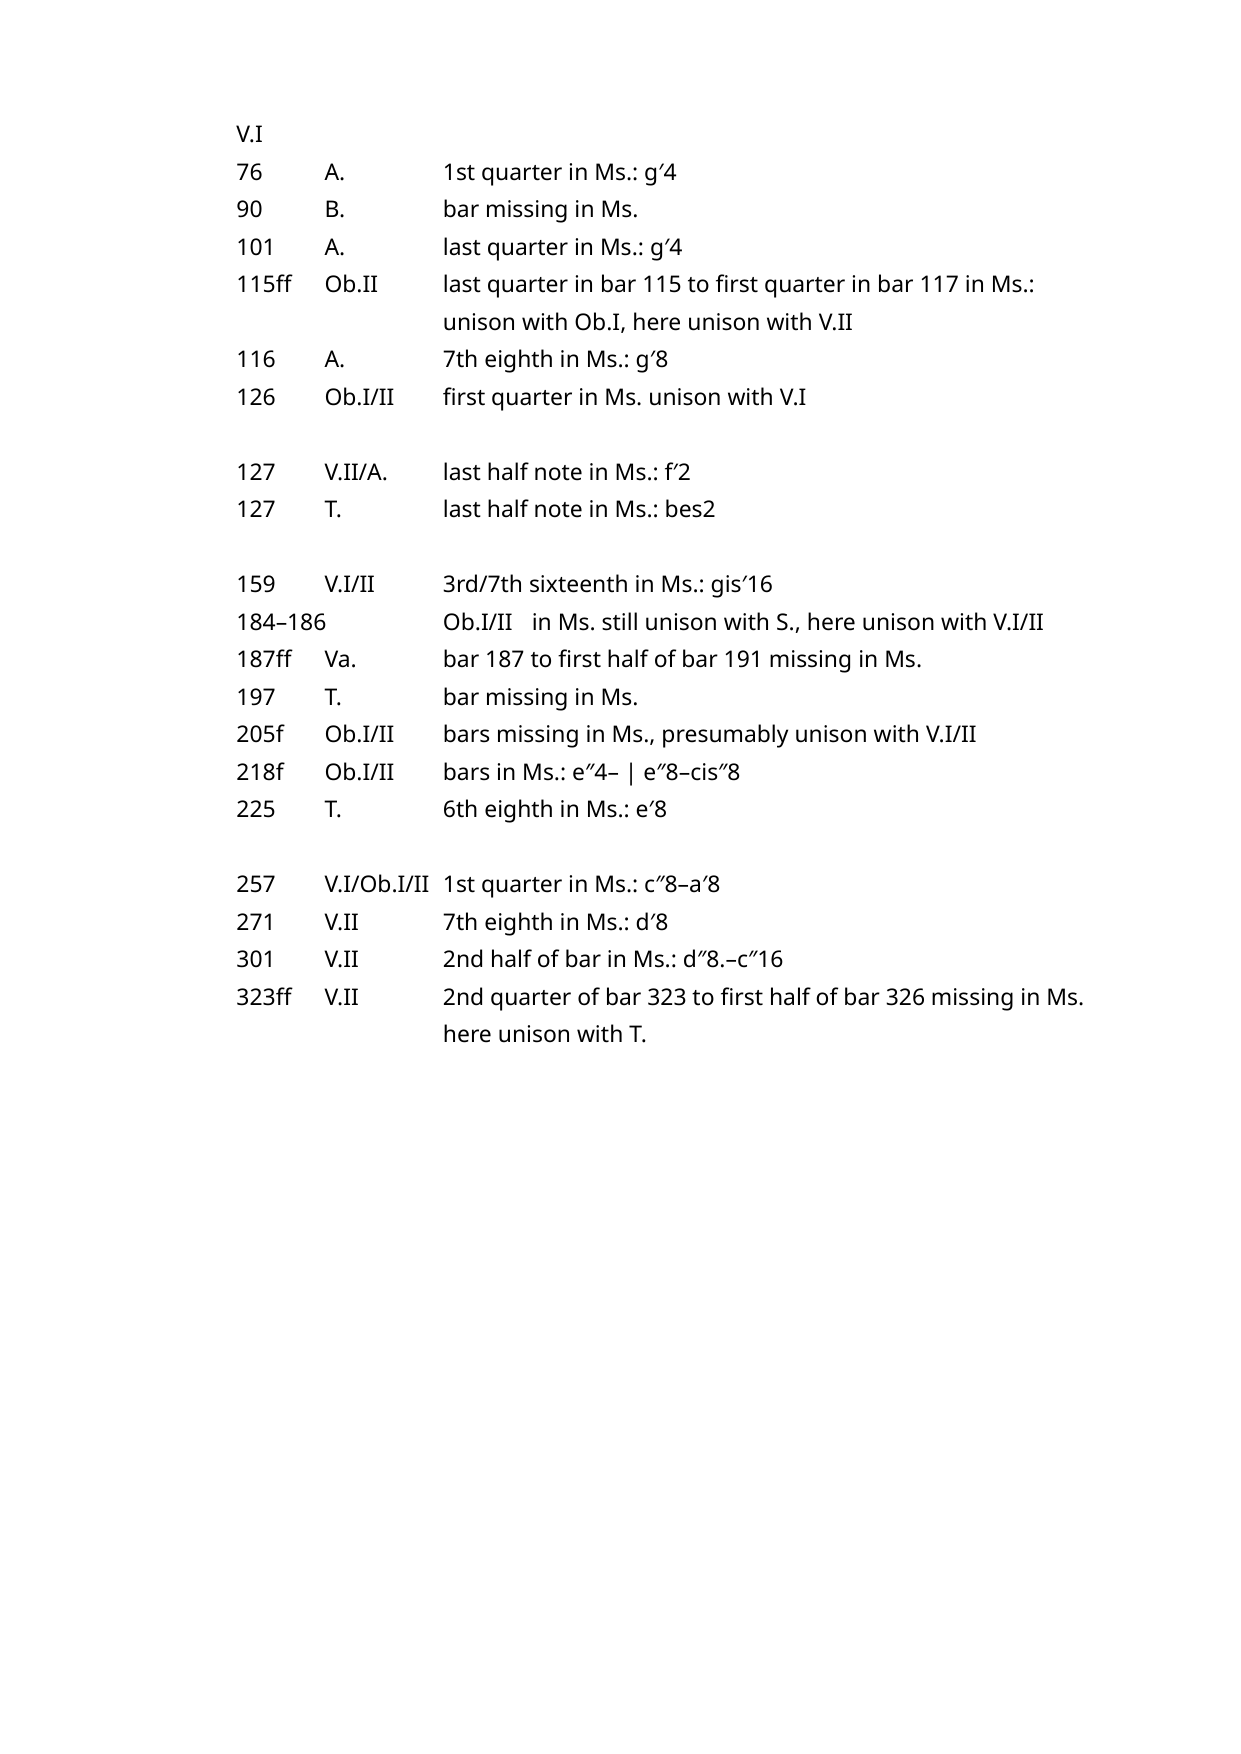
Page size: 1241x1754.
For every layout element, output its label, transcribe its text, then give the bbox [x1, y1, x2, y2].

text V.I 76 A. 1st quarter in Ms.: g′4 90 B. bar missing in Ms. 101 A. last quarter in Ms.: g′4 115ff Ob.II last quarter in bar 115 to first quarter in bar 117 in Ms.: unison with Ob.I, here unison with V.II 116 A. 7th eighth in Ms.: g′8 126 Ob.I/II first quarter in Ms. unison with V.I 127 V.II/A. last half note in Ms.: f′2 127 T. last half note in Ms.: bes2 159 V.I/II 3rd/7th sixteenth in Ms.: gis′16 184–186 Ob.I/II in Ms. still unison with S., here unison with V.I/II 187ff Va. bar 187 to first half of bar 191 missing in Ms. 197 T. bar missing in Ms. 205f Ob.I/II bars missing in Ms., presumably unison with V.I/II 218f Ob.I/II bars in Ms.: e″4– | e″8–cis″8 225 T. 6th eighth in Ms.: e′8 257 V.I/Ob.I/II 1st quarter in Ms.: c″8–a′8 271 V.II 7th eighth in Ms.: d′8 301 V.II 2nd half of bar in Ms.: d″8.–c″16 323ff V.II 2nd quarter of bar 323 to first half of bar 326 missing in Ms. here unison with T. [236, 118, 1122, 1162]
